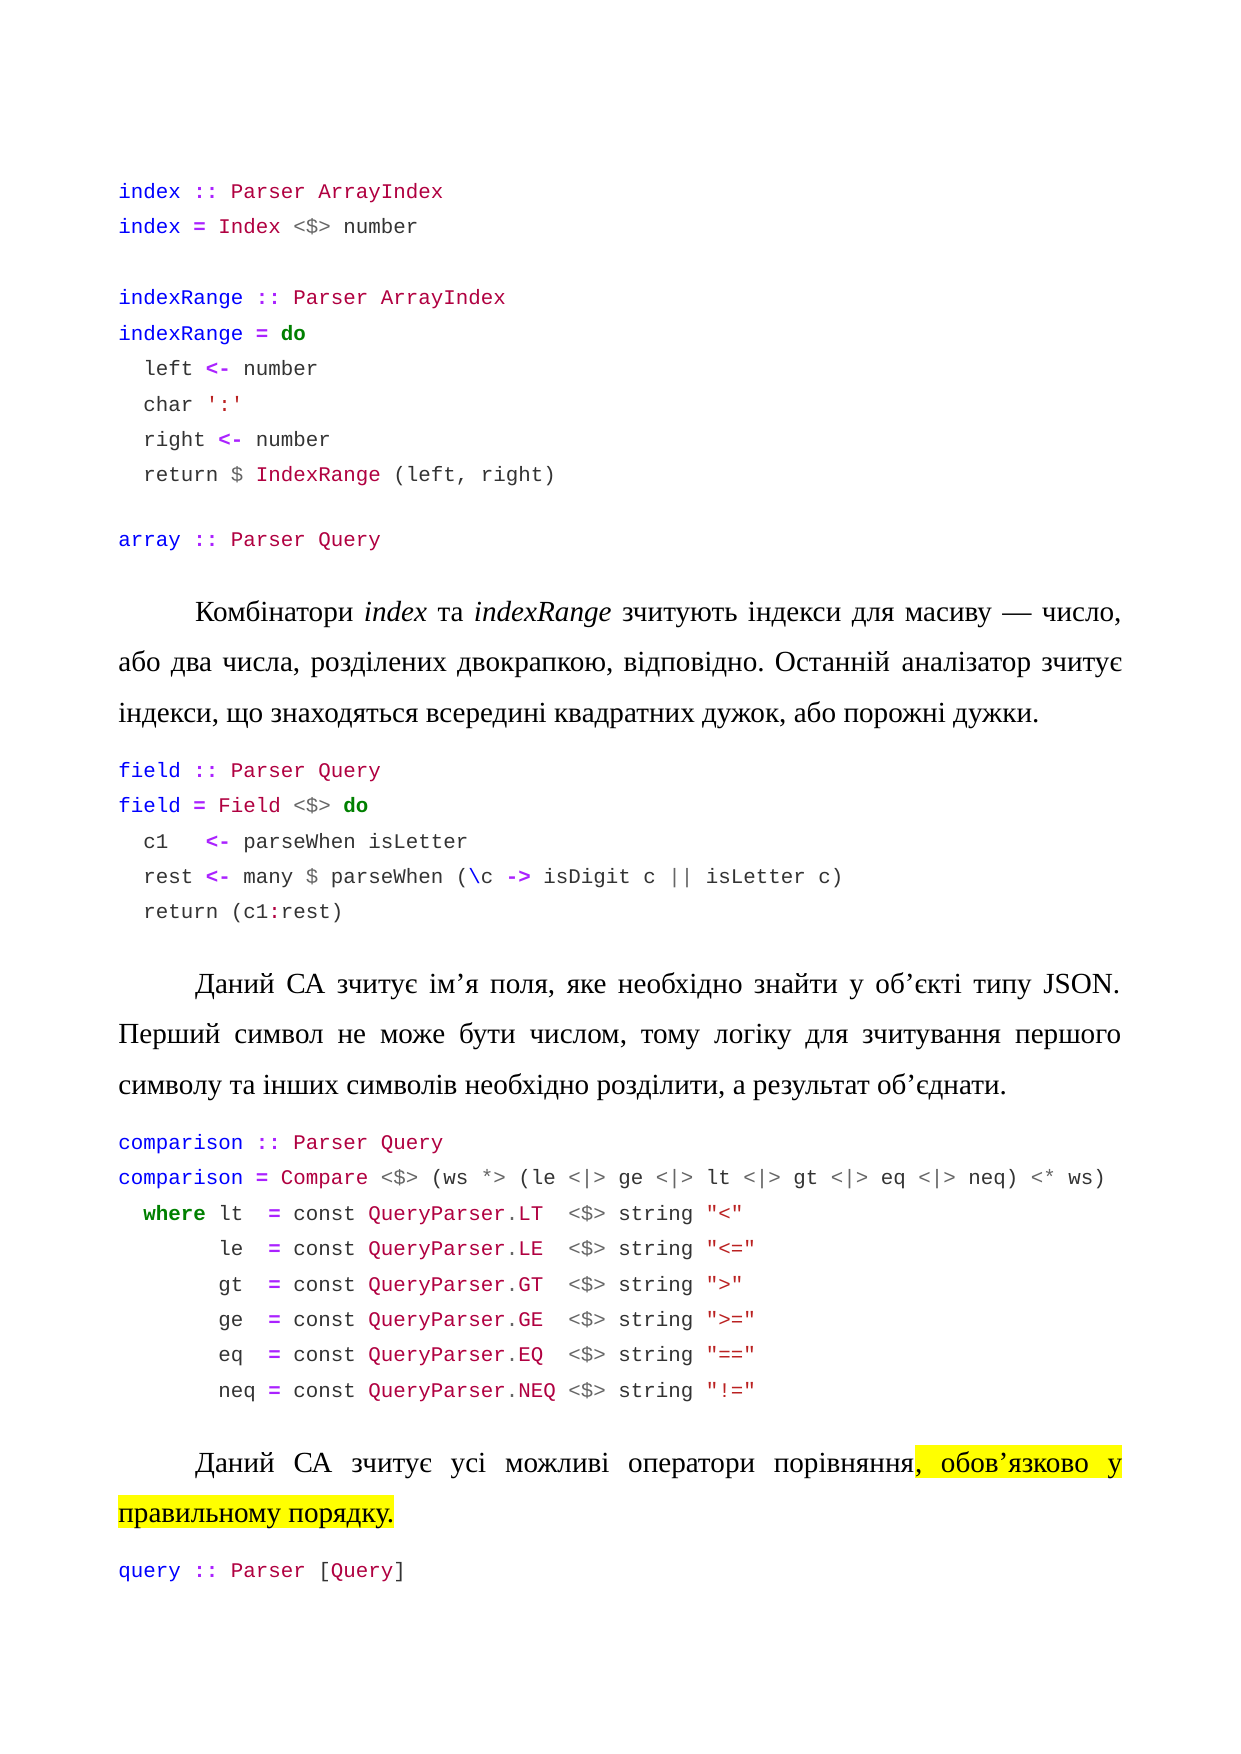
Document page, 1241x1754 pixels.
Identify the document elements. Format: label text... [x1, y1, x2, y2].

text char ':' [118, 394, 1122, 417]
text le = const QueryParser.LE <$> string "<=" [118, 1238, 1122, 1262]
text Комбінатори index та indexRange зчитують індекси для масиву — число, або два числа, розділених двокрапкою, відповідно. Останній аналізатор зчитує індекси, що знаходяться всередині квадратних дужок, або порожні дужки. [118, 594, 1122, 728]
text index = Index <$> number [118, 217, 1122, 240]
text query :: Parser [Query] [118, 1560, 1122, 1583]
text right <- number [118, 429, 1122, 453]
text comparison :: Parser Query [118, 1132, 1122, 1156]
text indexRange = do [118, 323, 1122, 346]
text return (c1:rest) [118, 901, 1122, 925]
text array :: Parser Query [118, 529, 1122, 553]
text eq = const QueryParser.EQ <$> string "==" [118, 1344, 1122, 1368]
text ge = const QueryParser.GE <$> string ">=" [118, 1309, 1122, 1333]
text indexRange :: Parser ArrayIndex [118, 287, 1122, 311]
text Даний СА зчитує ім’я поля, яке необхідно знайти у об’єкті типу JSON. Перший символ не може бути числом, тому логіку для зчитування першого символу та інших символів необхідно розділити, а результат об’єднати. [118, 966, 1122, 1101]
text rest <- many $ parseWhen (\c -> isDigit c || isLetter c) [118, 866, 1122, 890]
text left <- number [118, 358, 1122, 382]
text comparison = Compare <$> (ws *> (le <|> ge <|> lt <|> gt <|> eq <|> neq) <* ws) [118, 1167, 1122, 1191]
text c1 <- parseWhen isLetter [118, 831, 1122, 854]
text gt = const QueryParser.GT <$> string ">" [118, 1273, 1122, 1297]
text index :: Parser ArrayIndex [118, 181, 1122, 205]
text Даний СА зчитує усі можливі оператори порівняння, обов’язково у правильному порядку. [118, 1445, 1122, 1528]
text field = Field <$> do [118, 795, 1122, 819]
text where lt = const QueryParser.LT <$> string "<" [118, 1203, 1122, 1226]
text field :: Parser Query [118, 760, 1122, 783]
text return $ IndexRange (left, right) [118, 464, 1122, 488]
text neq = const QueryParser.NEQ <$> string "!=" [118, 1380, 1122, 1403]
